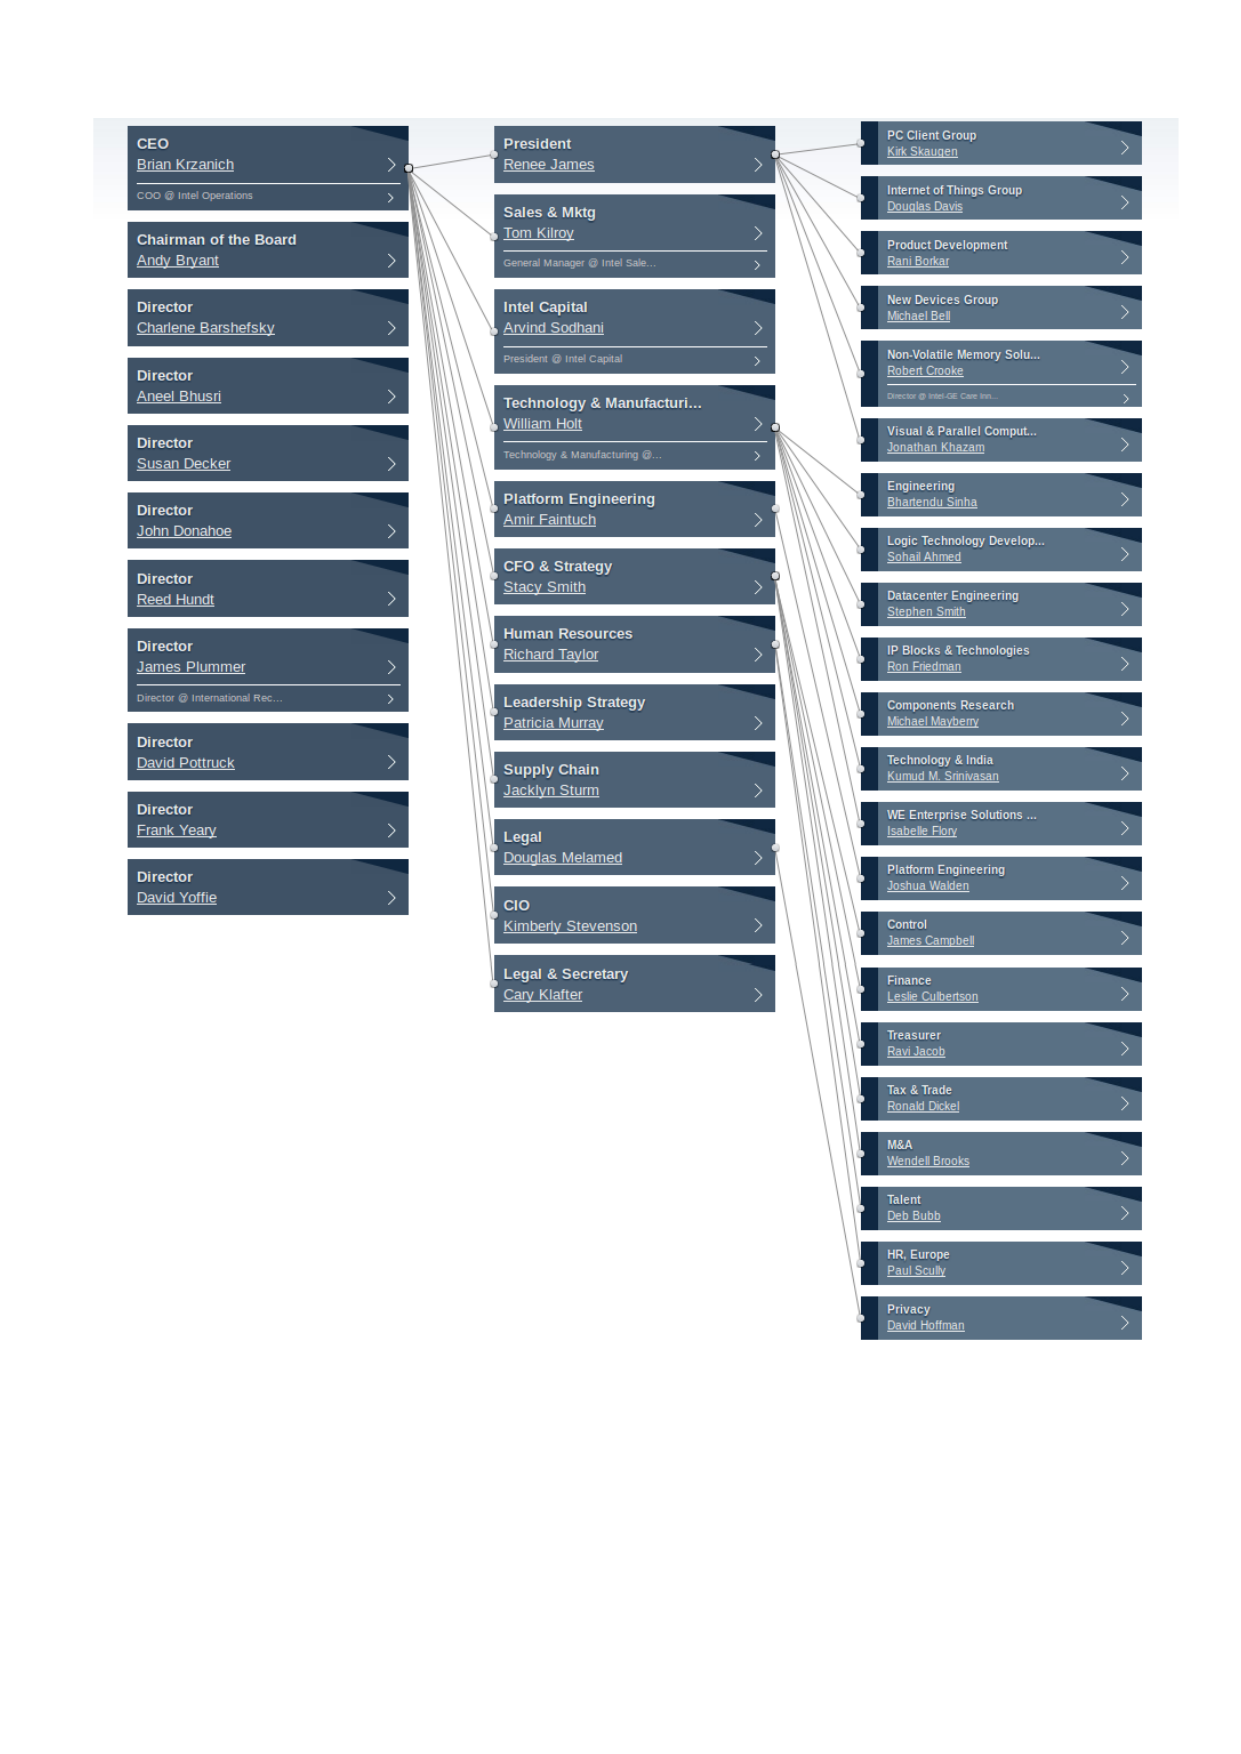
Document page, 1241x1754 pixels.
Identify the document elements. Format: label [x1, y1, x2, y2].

picture [58, 118, 1182, 1365]
